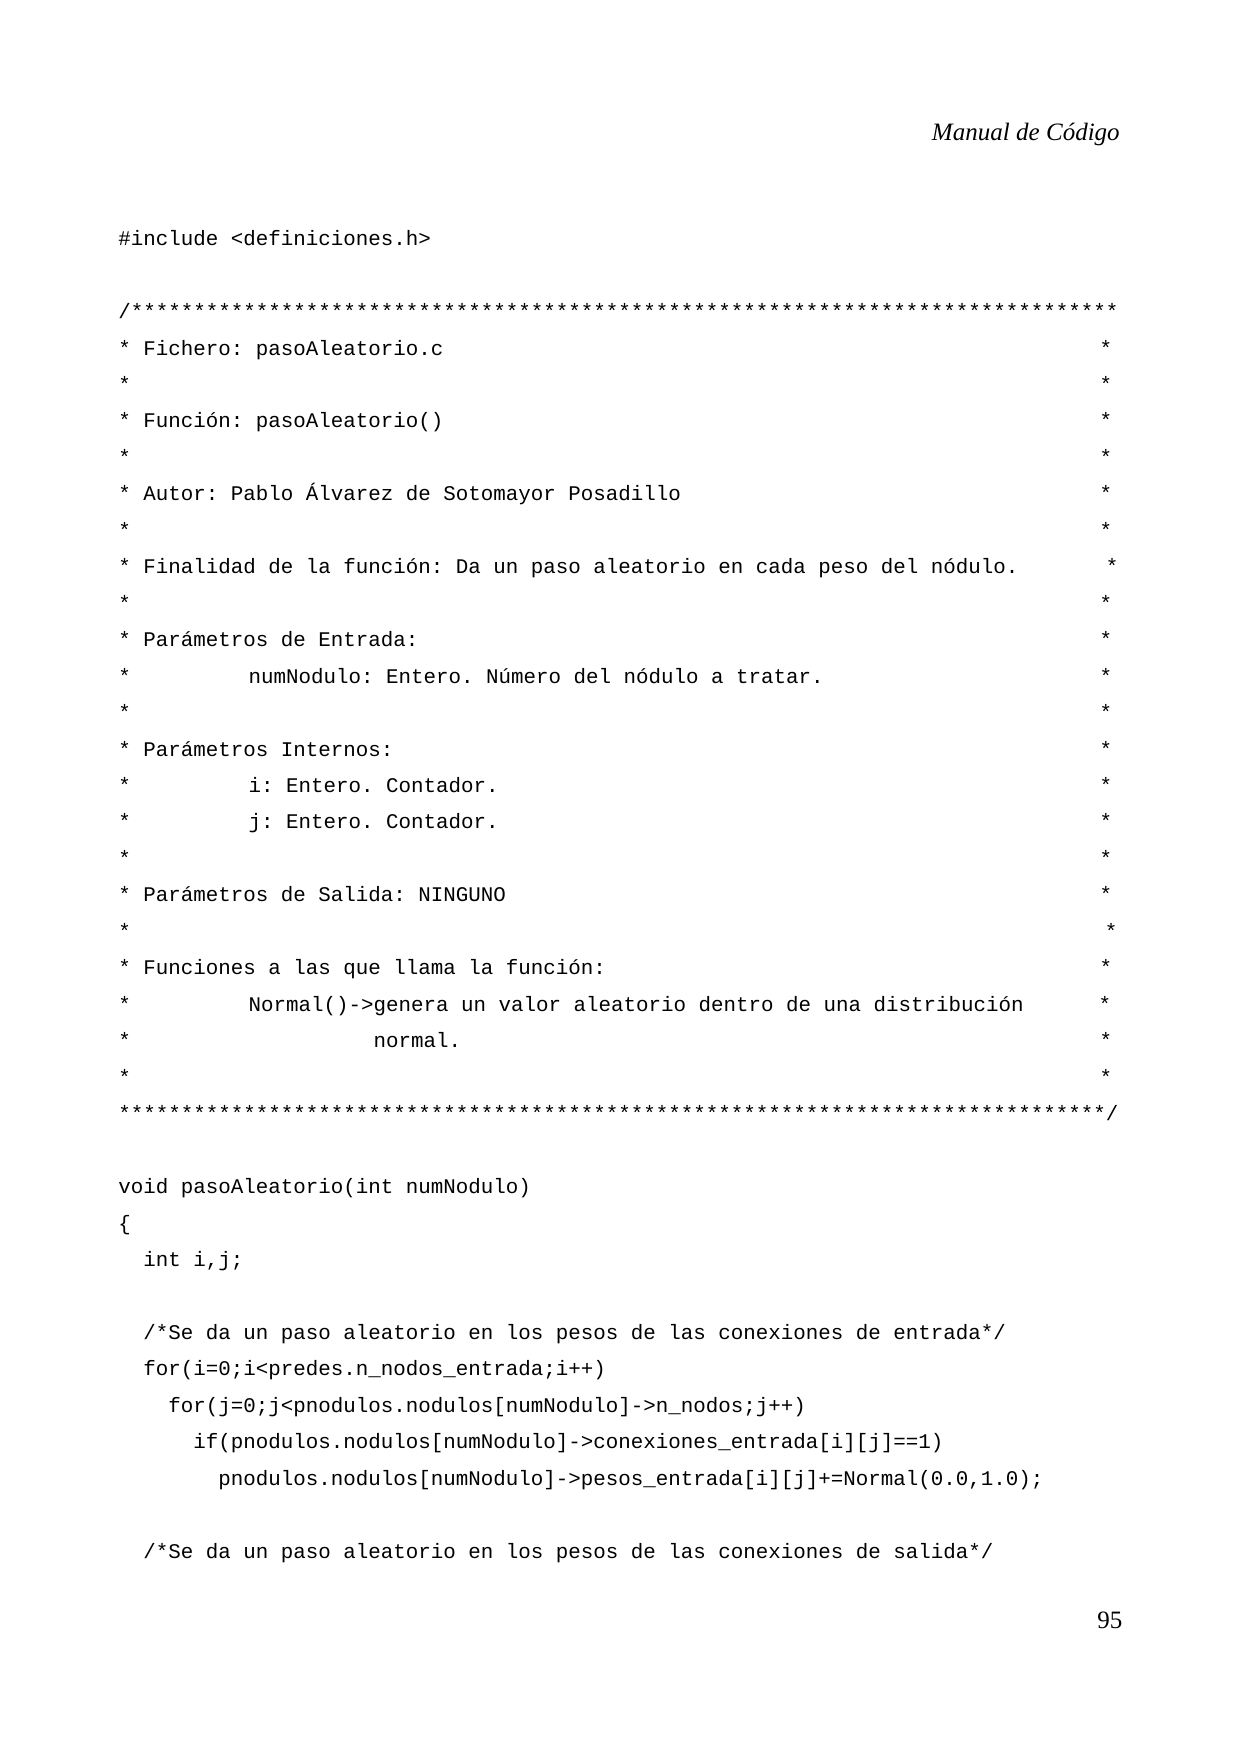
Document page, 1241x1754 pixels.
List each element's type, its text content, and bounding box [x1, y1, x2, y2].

text * normal. * [118, 1030, 1122, 1054]
text void pasoAleatorio(int numNodulo) [118, 1176, 1122, 1200]
text * Funciones a las que llama la función: * [118, 957, 1122, 981]
text * * [118, 374, 1122, 398]
text int i,j; [118, 1249, 1122, 1273]
text * * [118, 520, 1122, 544]
text * Función: pasoAleatorio() * [118, 410, 1122, 434]
text * * [118, 1067, 1122, 1091]
text * * [118, 447, 1122, 471]
text * numNodulo: Entero. Número del nódulo a tratar. * [118, 666, 1122, 689]
text /*Se da un paso aleatorio en los pesos de las conexiones de salida*/ [118, 1541, 1122, 1564]
text * * [118, 921, 1122, 945]
text * Finalidad de la función: Da un paso aleatorio en cada peso del nódulo. * [118, 556, 1122, 580]
text * Parámetros de Entrada: * [118, 629, 1122, 653]
text * * [118, 848, 1122, 872]
text * j: Entero. Contador. * [118, 811, 1122, 835]
text #include <definiciones.h> [118, 228, 1122, 252]
text for(j=0;j<pnodulos.nodulos[numNodulo]->n_nodos;j++) [118, 1395, 1122, 1419]
text * Fichero: pasoAleatorio.c * [118, 337, 1122, 361]
text * * [118, 593, 1122, 617]
text * i: Entero. Contador. * [118, 775, 1122, 799]
text /******************************************************************************* [118, 301, 1122, 325]
text if(pnodulos.nodulos[numNodulo]->conexiones_entrada[i][j]==1) [118, 1431, 1122, 1455]
text pnodulos.nodulos[numNodulo]->pesos_entrada[i][j]+=Normal(0.0,1.0); [118, 1468, 1122, 1492]
text * Parámetros de Salida: NINGUNO * [118, 884, 1122, 908]
text { [118, 1212, 1122, 1236]
text *******************************************************************************/ [118, 1103, 1122, 1127]
text * * [118, 702, 1122, 726]
text * Autor: Pablo Álvarez de Sotomayor Posadillo * [118, 483, 1122, 507]
text for(i=0;i<predes.n_nodos_entrada;i++) [118, 1358, 1122, 1382]
text * Normal()->genera un valor aleatorio dentro de una distribución * [118, 994, 1122, 1018]
text /*Se da un paso aleatorio en los pesos de las conexiones de entrada*/ [118, 1322, 1122, 1346]
text * Parámetros Internos: * [118, 738, 1122, 762]
